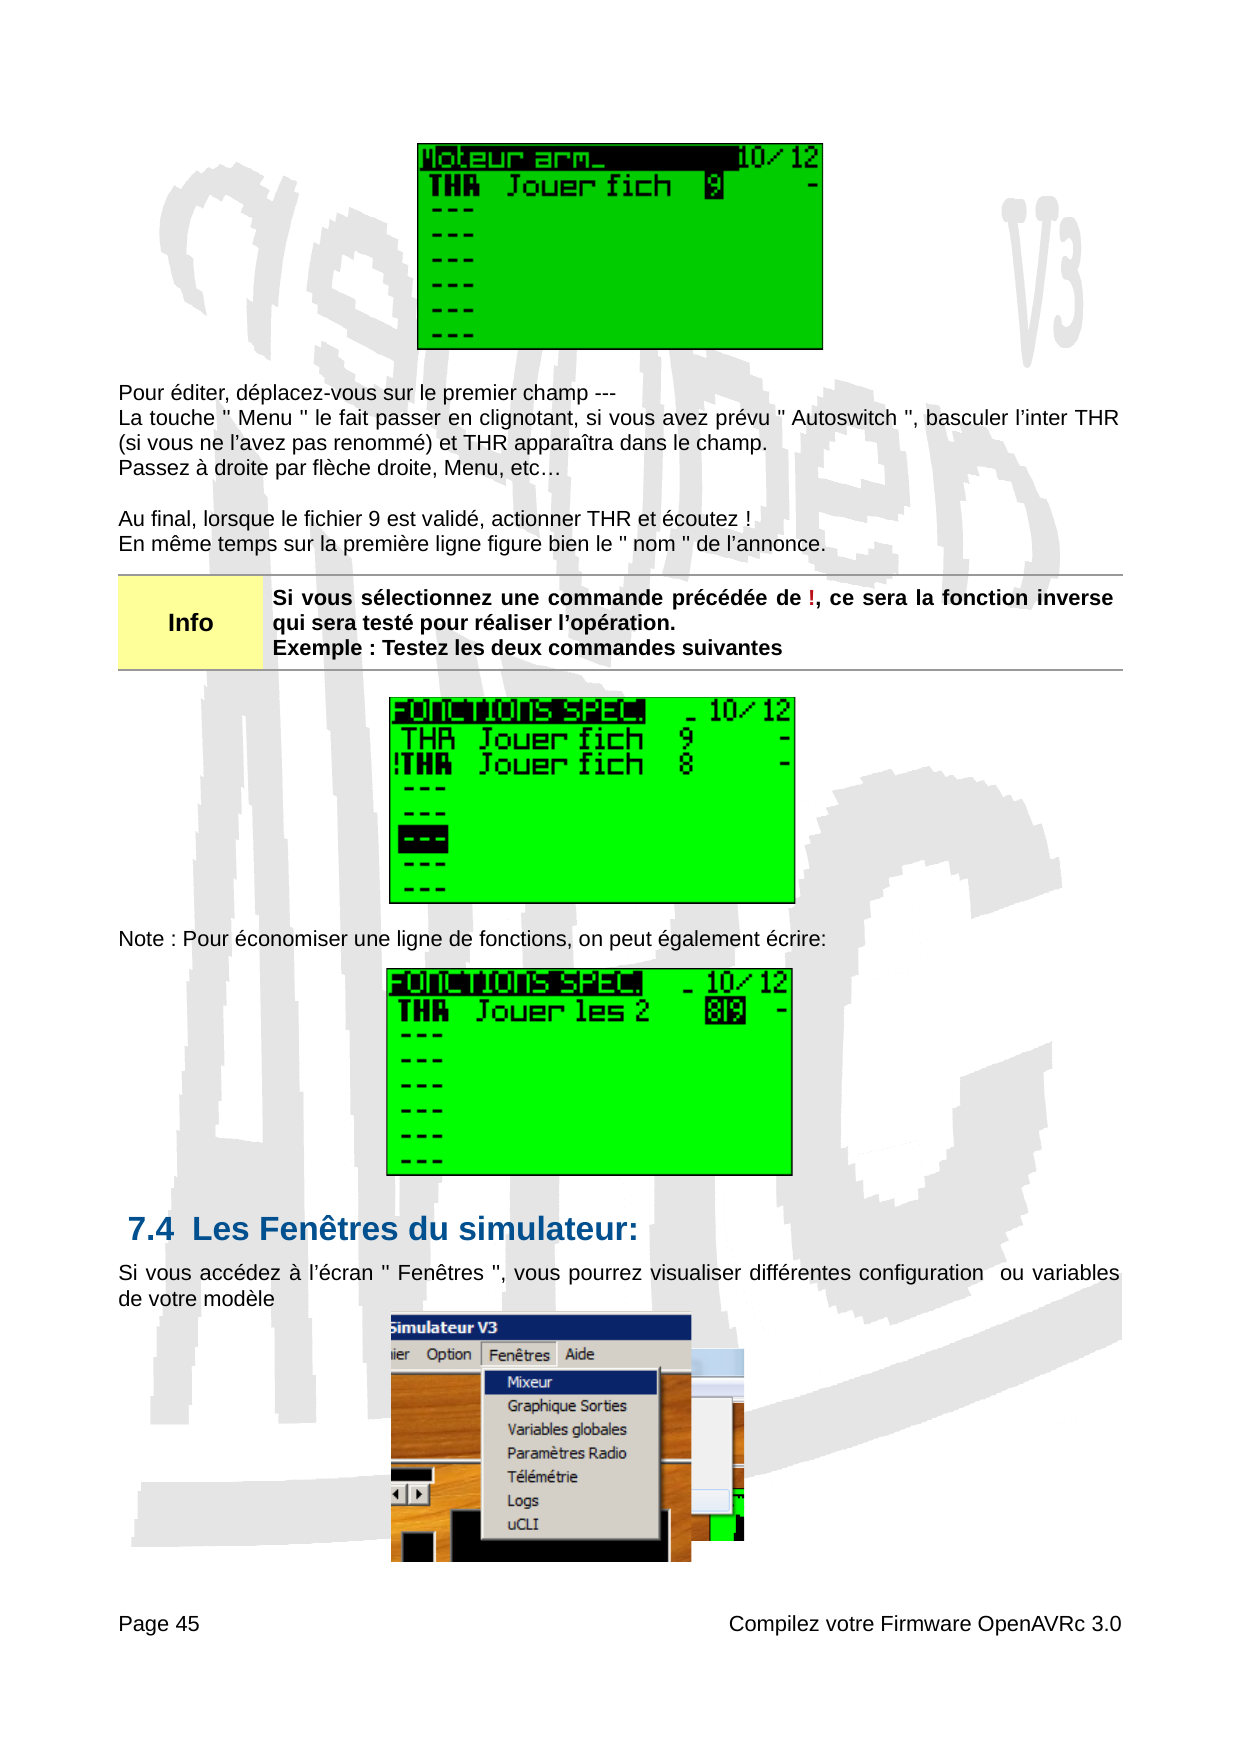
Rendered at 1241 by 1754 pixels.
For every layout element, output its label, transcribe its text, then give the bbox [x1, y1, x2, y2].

text Note : Pour économiser une ligne de fonctions, on peut également écrire: [118, 926, 1122, 951]
text La touche '' Menu '' le fait passer en clignotant, si vous avez prévu '' Autoswitch '', basculer l’inter THR (si vous ne l’avez pas renommé) et THR apparaîtra dans le champ. [118, 404, 1122, 455]
text Si vous accédez à l’écran '' Fenêtres '', vous pourrez visualiser différentes configuration ou variables de votre modèle [118, 1260, 1122, 1311]
text Pour éditer, déplacez-vous sur le premier champ --- [118, 379, 1122, 404]
picture [391, 1311, 745, 1562]
table_header Si vous sélectionnez une commande précédée de !, ce sera la fonction inverse qui sera testé pour réaliser l’opération. Exemple : Testez les deux commandes suivantes [264, 576, 1122, 669]
subtitle Les Fenêtres du simulateur: [118, 1209, 1122, 1248]
table_header Info [118, 576, 263, 669]
picture [389, 697, 796, 904]
text Passez à droite par flèche droite, Menu, etc… [118, 455, 1122, 480]
text En même temps sur la première ligne figure bien le '' nom '' de l’annonce. [118, 531, 1122, 556]
picture [417, 143, 824, 350]
text Au final, lorsque le fichier 9 est validé, actionner THR et écoutez ! [118, 505, 1122, 531]
picture [386, 968, 793, 1176]
